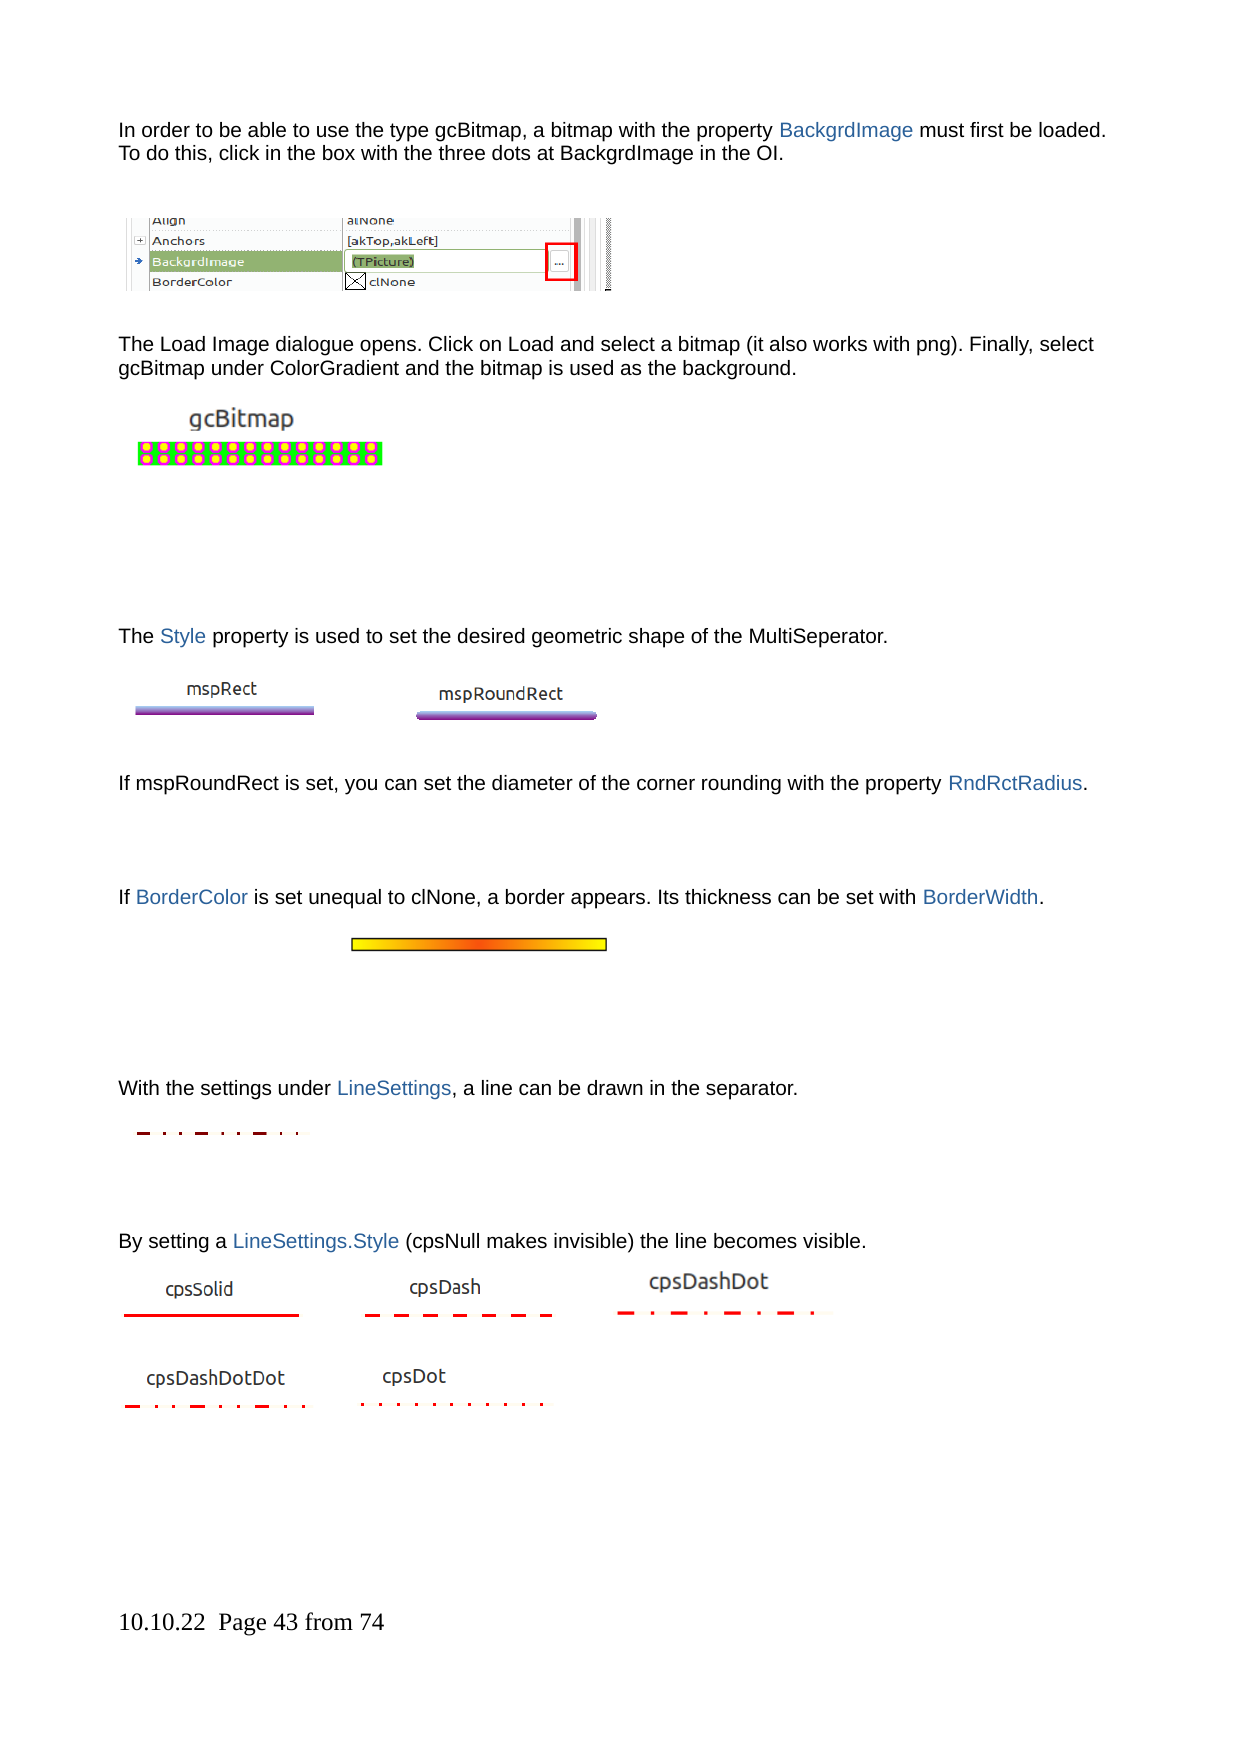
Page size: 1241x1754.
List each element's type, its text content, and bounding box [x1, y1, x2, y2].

picture [601, 1269, 834, 1326]
text If BorderColor is set unequal to clNone, a border appears. Its thickness can be set with BorderWidth. [118, 886, 1122, 909]
picture [119, 670, 329, 734]
text In order to be able to use the type gcBitmap, a bitmap with the property BackgrdImage must first be loaded. To do this, click in the box with the three dots at BackgrdImage in the OI. [118, 118, 1122, 165]
picture [402, 679, 607, 733]
picture [110, 1362, 314, 1417]
text With the settings under LineSettings, a line can be drawn in the separator. [118, 1077, 1122, 1101]
text The Load Image dialogue opens. Click on Load and select a bitmap (it also works with png). Finally, select gcBitmap under ColorGradient and the bitmap is used as the background. [118, 333, 1122, 380]
text If mspRoundRect is set, you can set the diameter of the corner rounding with the property RndRctRadius. [118, 771, 1122, 795]
picture [122, 400, 391, 479]
text By setting a LineSettings.Style (cpsNull makes invisible) the line becomes visible. [118, 1230, 1122, 1253]
picture [340, 925, 621, 963]
text The Style property is used to set the desired geometric shape of the MultiSeperator. [118, 624, 1122, 648]
picture [343, 1361, 554, 1413]
picture [111, 1271, 308, 1326]
picture [125, 1121, 311, 1144]
picture [345, 1271, 563, 1327]
picture [121, 218, 612, 291]
